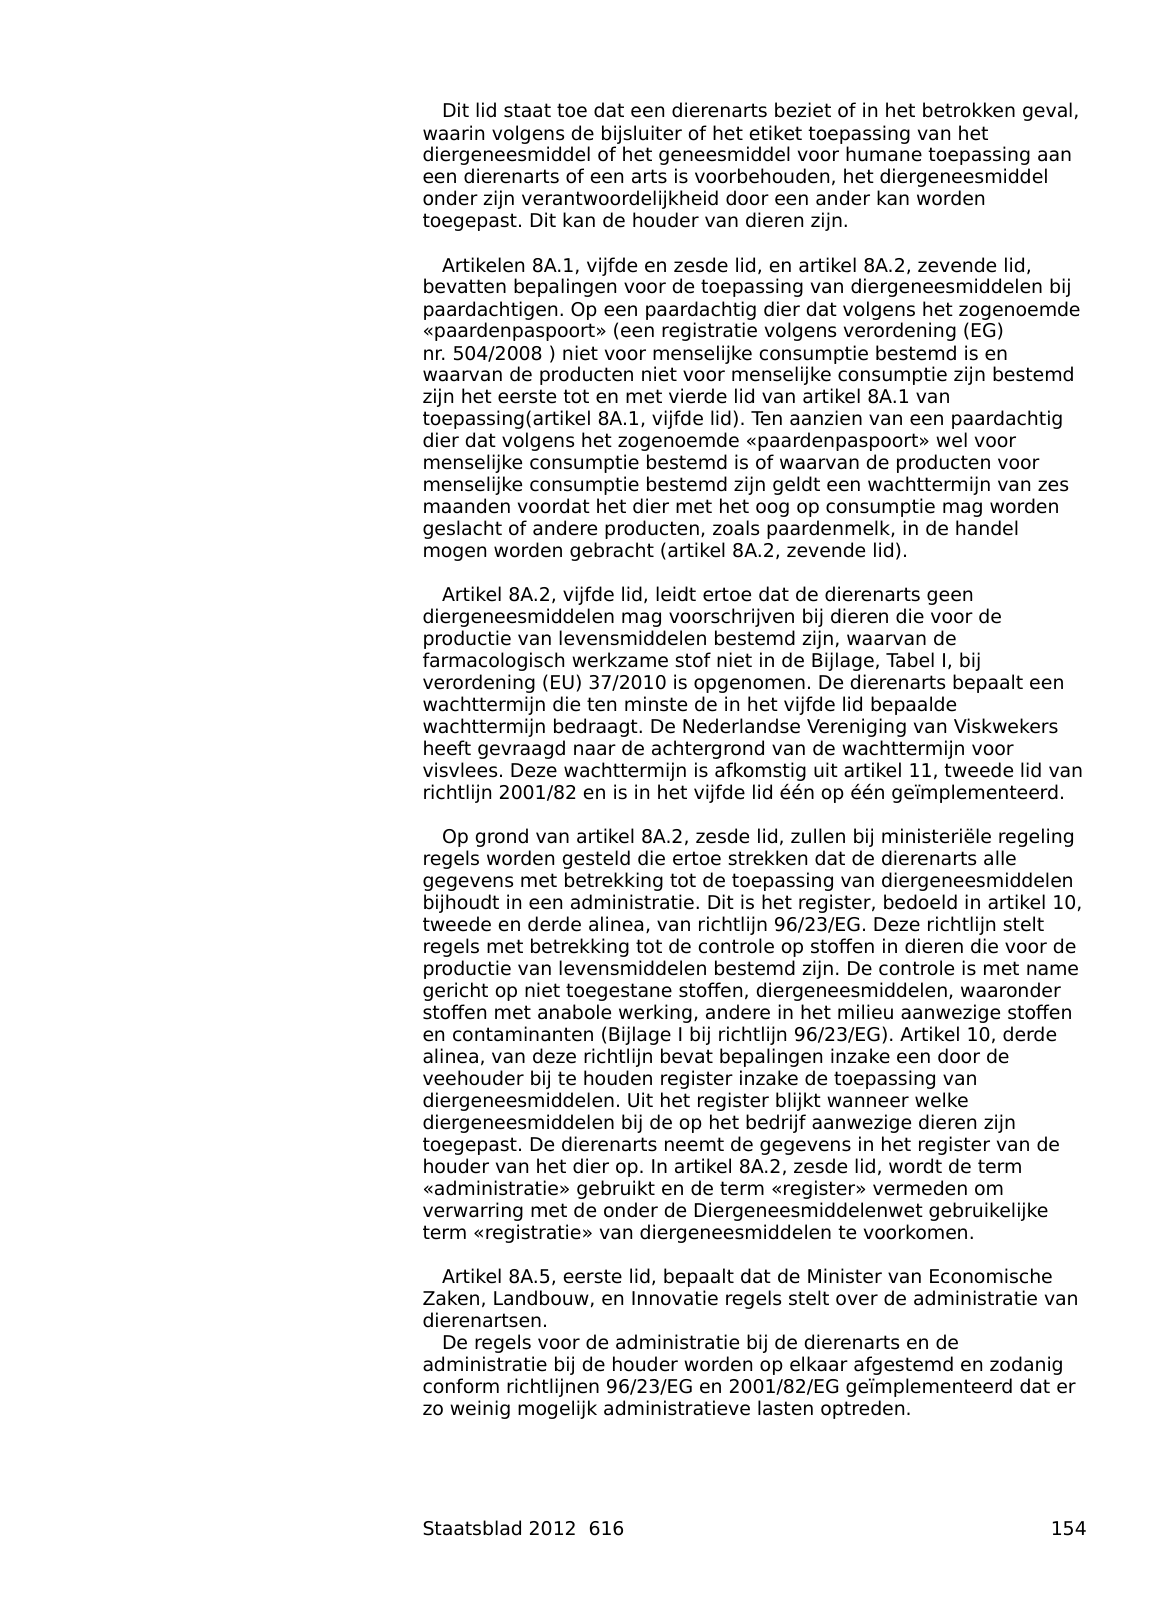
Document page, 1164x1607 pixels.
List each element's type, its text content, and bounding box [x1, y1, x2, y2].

text Artikelen 8A.1, vijfde en zesde lid, en artikel 8A.2, zevende lid, bevatten bepalingen voor de toepassing van diergeneesmiddelen bij paardachtigen. Op een paardachtig dier dat volgens het zogenoemde «paardenpaspoort» (een registratie volgens verordening (EG) nr. 504/2008 ) niet voor menselijke consumptie bestemd is en waarvan de producten niet voor menselijke consumptie zijn bestemd zijn het eerste tot en met vierde lid van artikel 8A.1 van toepassing(artikel 8A.1, vijfde lid). Ten aanzien van een paardachtig dier dat volgens het zogenoemde «paardenpaspoort» wel voor menselijke consumptie bestemd is of waarvan de producten voor menselijke consumptie bestemd zijn geldt een wachttermijn van zes maanden voordat het dier met het oog op consumptie mag worden geslacht of andere producten, zoals paardenmelk, in de handel mogen worden gebracht (artikel 8A.2, zevende lid). [422, 254, 1087, 562]
text Artikel 8A.5, eerste lid, bepaalt dat de Minister van Economische Zaken, Landbouw, en Innovatie regels stelt over de administratie van dierenartsen. [422, 1266, 1087, 1332]
text De regels voor de administratie bij de dierenarts en de administratie bij de houder worden op elkaar afgestemd en zodanig conform richtlijnen 96/23/EG en 2001/82/EG geïmplementeerd dat er zo weinig mogelijk administratieve lasten optreden. [422, 1332, 1087, 1420]
text Artikel 8A.2, vijfde lid, leidt ertoe dat de dierenarts geen diergeneesmiddelen mag voorschrijven bij dieren die voor de productie van levensmiddelen bestemd zijn, waarvan de farmacologisch werkzame stof niet in de Bijlage, Tabel I, bij verordening (EU) 37/2010 is opgenomen. De dierenarts bepaalt een wachttermijn die ten minste de in het vijfde lid bepaalde wachttermijn bedraagt. De Nederlandse Vereniging van Viskwekers heeft gevraagd naar de achtergrond van de wachttermijn voor visvlees. Deze wachttermijn is afkomstig uit artikel 11, tweede lid van richtlijn 2001/82 en is in het vijfde lid één op één geïmplementeerd. [422, 584, 1087, 804]
text Dit lid staat toe dat een dierenarts beziet of in het betrokken geval, waarin volgens de bijsluiter of het etiket toepassing van het diergeneesmiddel of het geneesmiddel voor humane toepassing aan een dierenarts of een arts is voorbehouden, het diergeneesmiddel onder zijn verantwoordelijkheid door een ander kan worden toegepast. Dit kan de houder van dieren zijn. [422, 100, 1087, 232]
text Op grond van artikel 8A.2, zesde lid, zullen bij ministeriële regeling regels worden gesteld die ertoe strekken dat de dierenarts alle gegevens met betrekking tot de toepassing van diergeneesmiddelen bijhoudt in een administratie. Dit is het register, bedoeld in artikel 10, tweede en derde alinea, van richtlijn 96/23/EG. Deze richtlijn stelt regels met betrekking tot de controle op stoffen in dieren die voor de productie van levensmiddelen bestemd zijn. De controle is met name gericht op niet toegestane stoffen, diergeneesmiddelen, waaronder stoffen met anabole werking, andere in het milieu aanwezige stoffen en contaminanten (Bijlage I bij richtlijn 96/23/EG). Artikel 10, derde alinea, van deze richtlijn bevat bepalingen inzake een door de veehouder bij te houden register inzake de toepassing van diergeneesmiddelen. Uit het register blijkt wanneer welke diergeneesmiddelen bij de op het bedrijf aanwezige dieren zijn toegepast. De dierenarts neemt de gegevens in het register van de houder van het dier op. In artikel 8A.2, zesde lid, wordt de term «administratie» gebruikt en de term «register» vermeden om verwarring met de onder de Diergeneesmiddelenwet gebruikelijke term «registratie» van diergeneesmiddelen te voorkomen. [422, 826, 1087, 1244]
